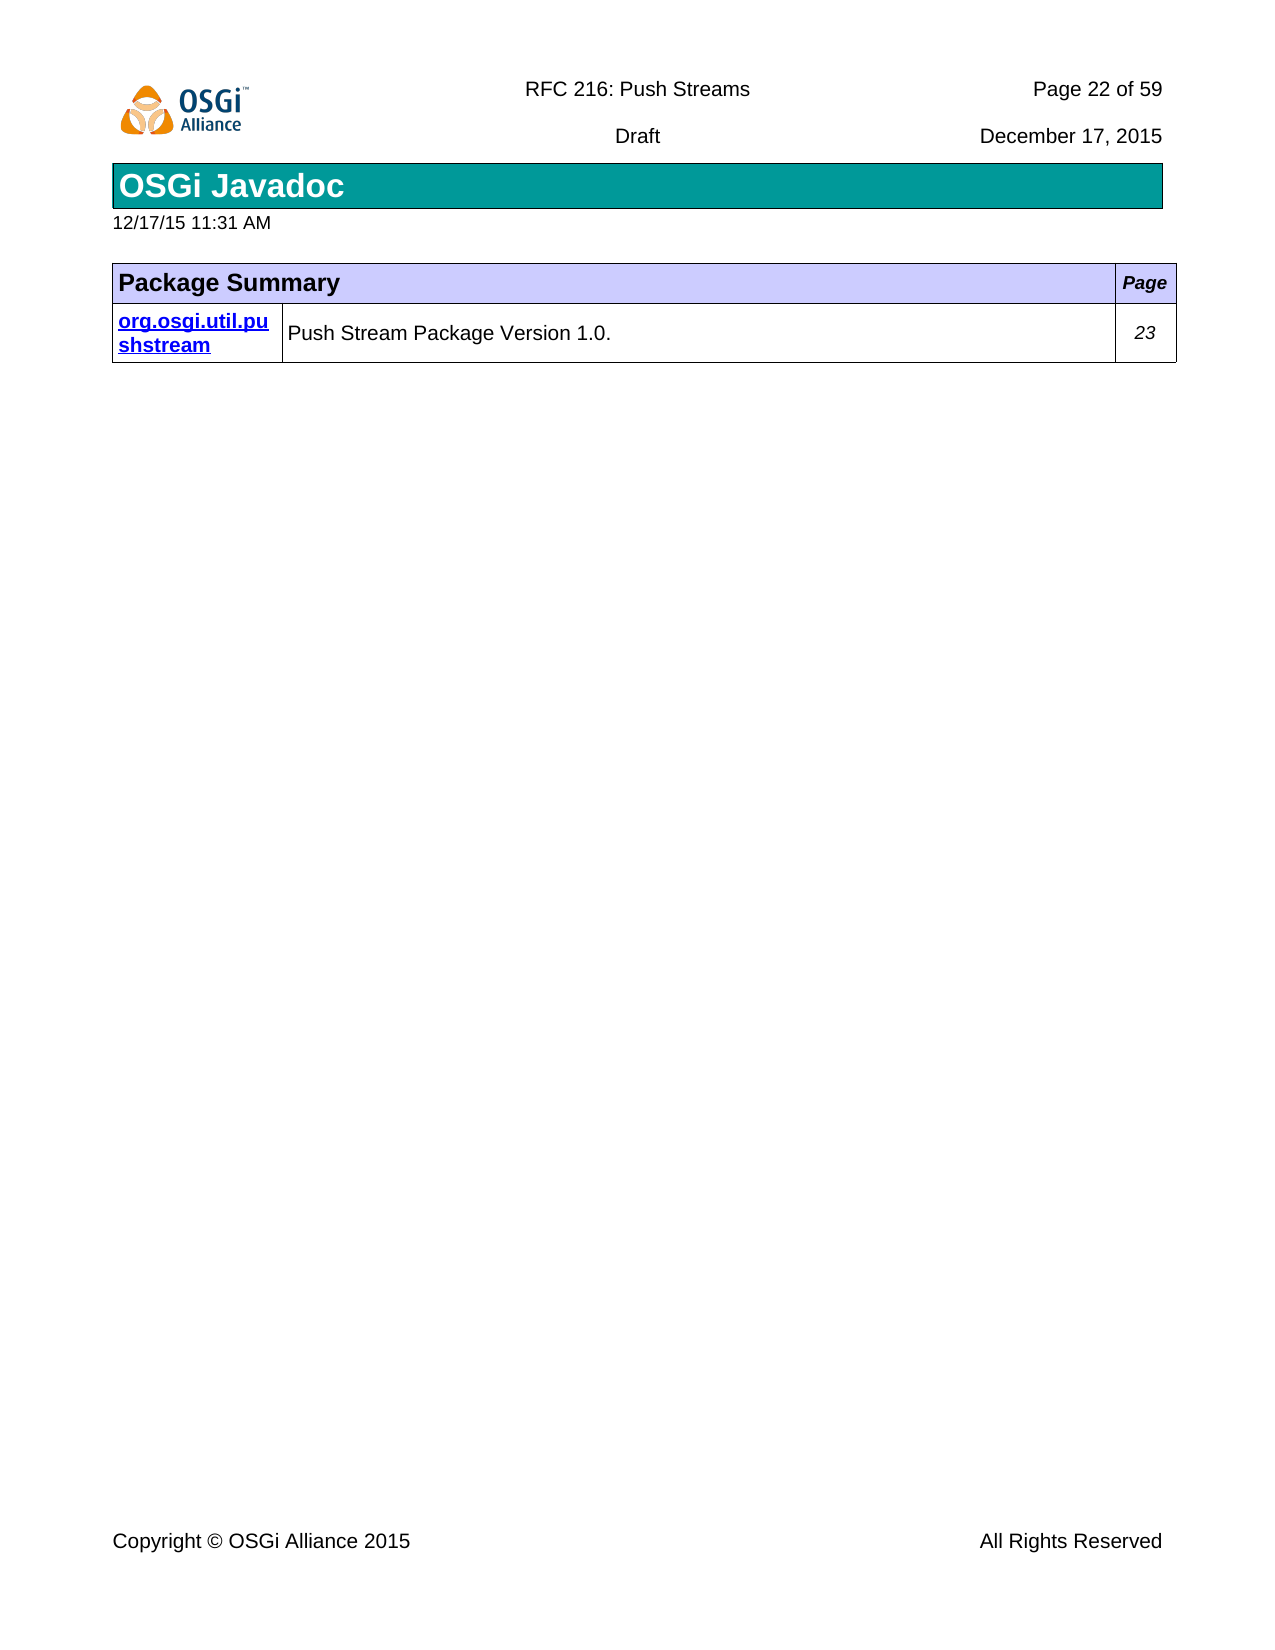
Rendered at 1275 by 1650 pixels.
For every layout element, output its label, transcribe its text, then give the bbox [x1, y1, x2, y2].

text 12/17/15 11:31 AM [112, 212, 1162, 233]
table_header Package Summary [113, 264, 1115, 303]
table_cell Push Stream Package Version 1.0. [283, 304, 1115, 362]
subtitle OSGi Javadoc [114, 164, 1162, 208]
table_header Page [1116, 264, 1176, 303]
picture [113, 78, 257, 142]
table_cell 23 [1116, 304, 1176, 362]
table_cell org.osgi.util.pushstream [113, 304, 282, 362]
